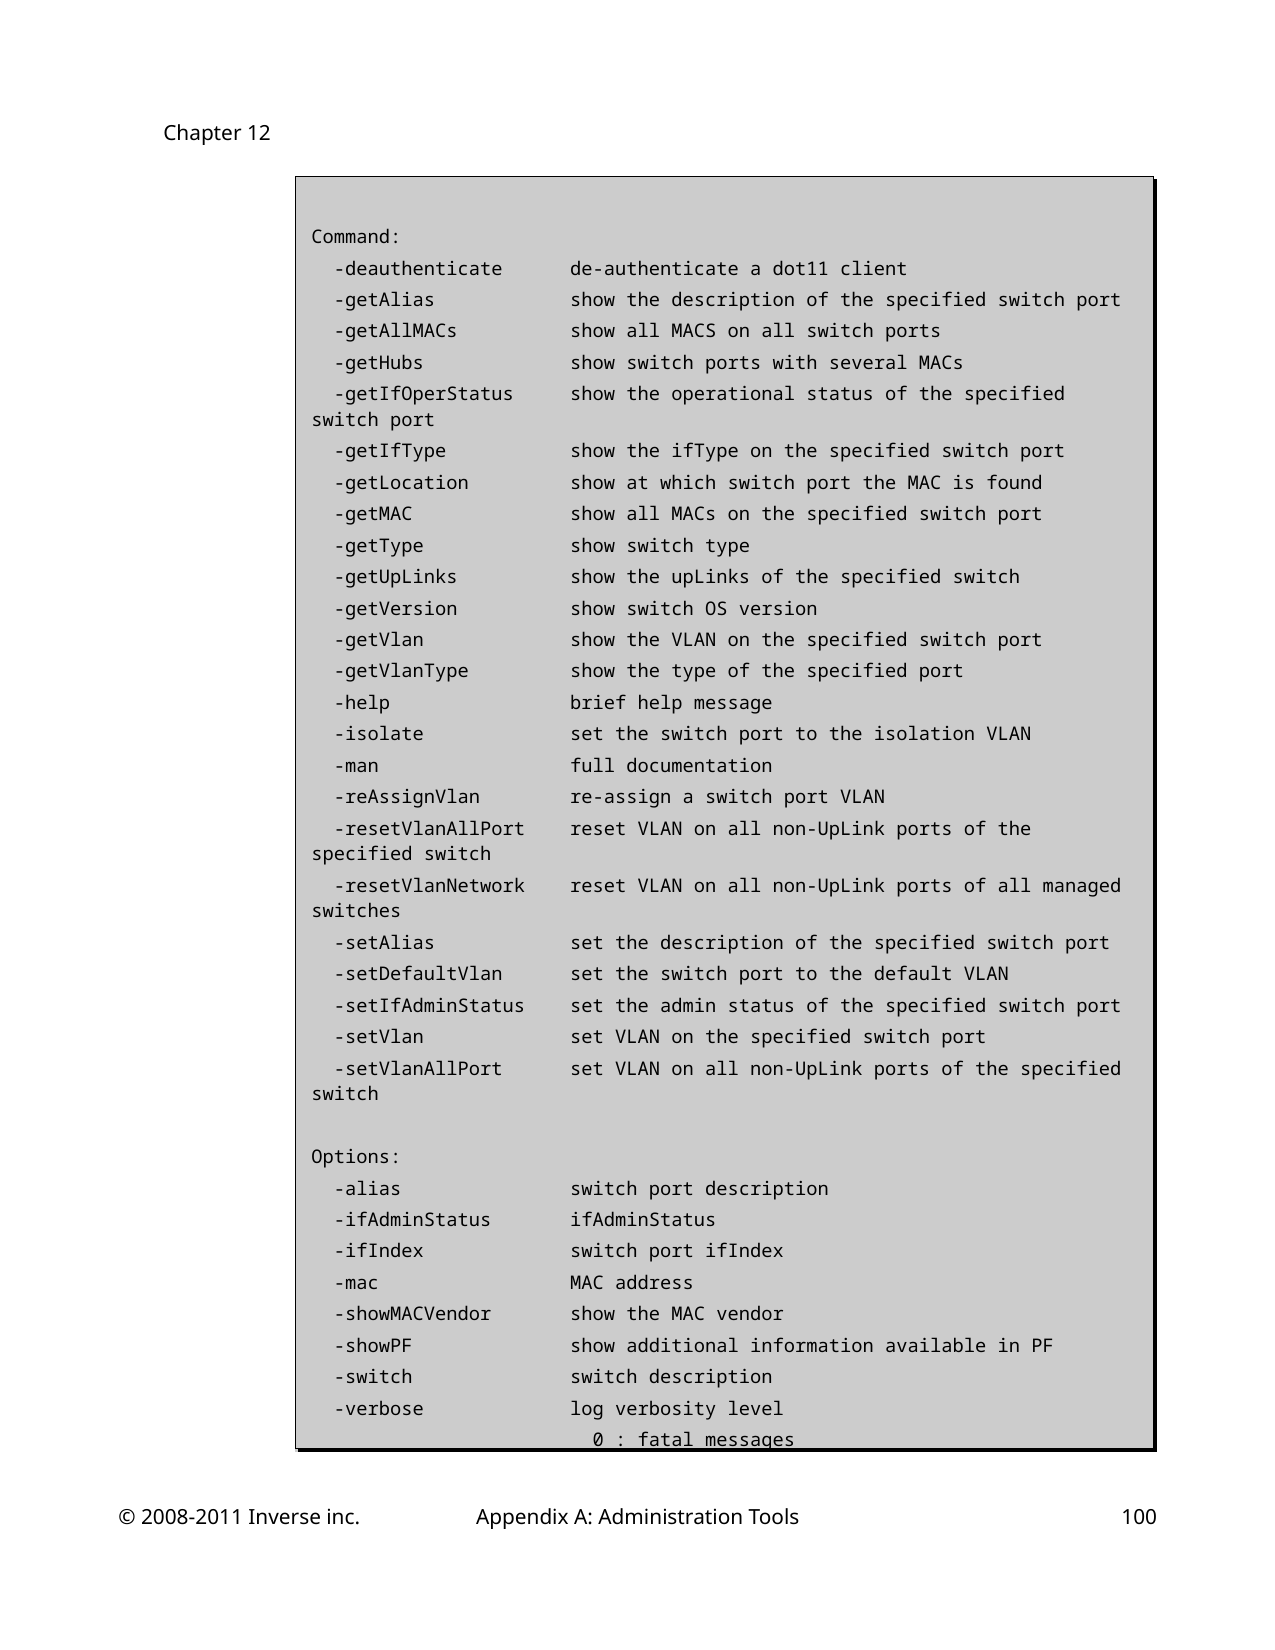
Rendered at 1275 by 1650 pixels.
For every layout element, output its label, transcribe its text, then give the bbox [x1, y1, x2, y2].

text Command: [296, 207, 1153, 239]
text -getAlias show the description of the specified switch port [296, 270, 1153, 302]
text -reAssignVlan re-assign a switch port VLAN [296, 768, 1153, 799]
text 0 : fatal messages [296, 1411, 1153, 1448]
text -showPF show additional information available in PF [296, 1316, 1153, 1348]
text -getMAC show all MACs on the specified switch port [296, 485, 1153, 516]
text -isolate set the switch port to the isolation VLAN [296, 705, 1153, 736]
text -alias switch port description [296, 1159, 1153, 1190]
text -setDefaultVlan set the switch port to the default VLAN [296, 945, 1153, 976]
text -getHubs show switch ports with several MACs [296, 333, 1153, 365]
text -getAllMACs show all MACS on all switch ports [296, 302, 1153, 333]
text -verbose log verbosity level [296, 1379, 1153, 1411]
text -getLocation show at which switch port the MAC is found [296, 453, 1153, 485]
text -getIfType show the ifType on the specified switch port [296, 422, 1153, 453]
text -getVlan show the VLAN on the specified switch port [296, 611, 1153, 642]
text -ifIndex switch port ifIndex [296, 1222, 1153, 1253]
text -showMACVendor show the MAC vendor [296, 1285, 1153, 1316]
text -resetVlanNetwork reset VLAN on all non-UpLink ports of all managed switches [296, 856, 1153, 913]
text -switch switch description [296, 1348, 1153, 1379]
text -man full documentation [296, 736, 1153, 768]
text -setVlan set VLAN on the specified switch port [296, 1008, 1153, 1039]
text -deauthenticate de-authenticate a dot11 client [296, 239, 1153, 270]
text -resetVlanAllPort reset VLAN on all non-UpLink ports of the specified switch [296, 799, 1153, 856]
text -setIfAdminStatus set the admin status of the specified switch port [296, 976, 1153, 1008]
text -getUpLinks show the upLinks of the specified switch [296, 548, 1153, 579]
text -mac MAC address [296, 1253, 1153, 1285]
text -setAlias set the description of the specified switch port [296, 913, 1153, 945]
text -getType show switch type [296, 516, 1153, 548]
text -setVlanAllPort set VLAN on all non-UpLink ports of the specified switch [296, 1039, 1153, 1096]
text -getIfOperStatus show the operational status of the specified switch port [296, 365, 1153, 422]
text Options: [296, 1127, 1153, 1159]
text -getVersion show switch OS version [296, 579, 1153, 611]
text -help brief help message [296, 673, 1153, 705]
text -ifAdminStatus ifAdminStatus [296, 1190, 1153, 1222]
text -getVlanType show the type of the specified port [296, 642, 1153, 673]
